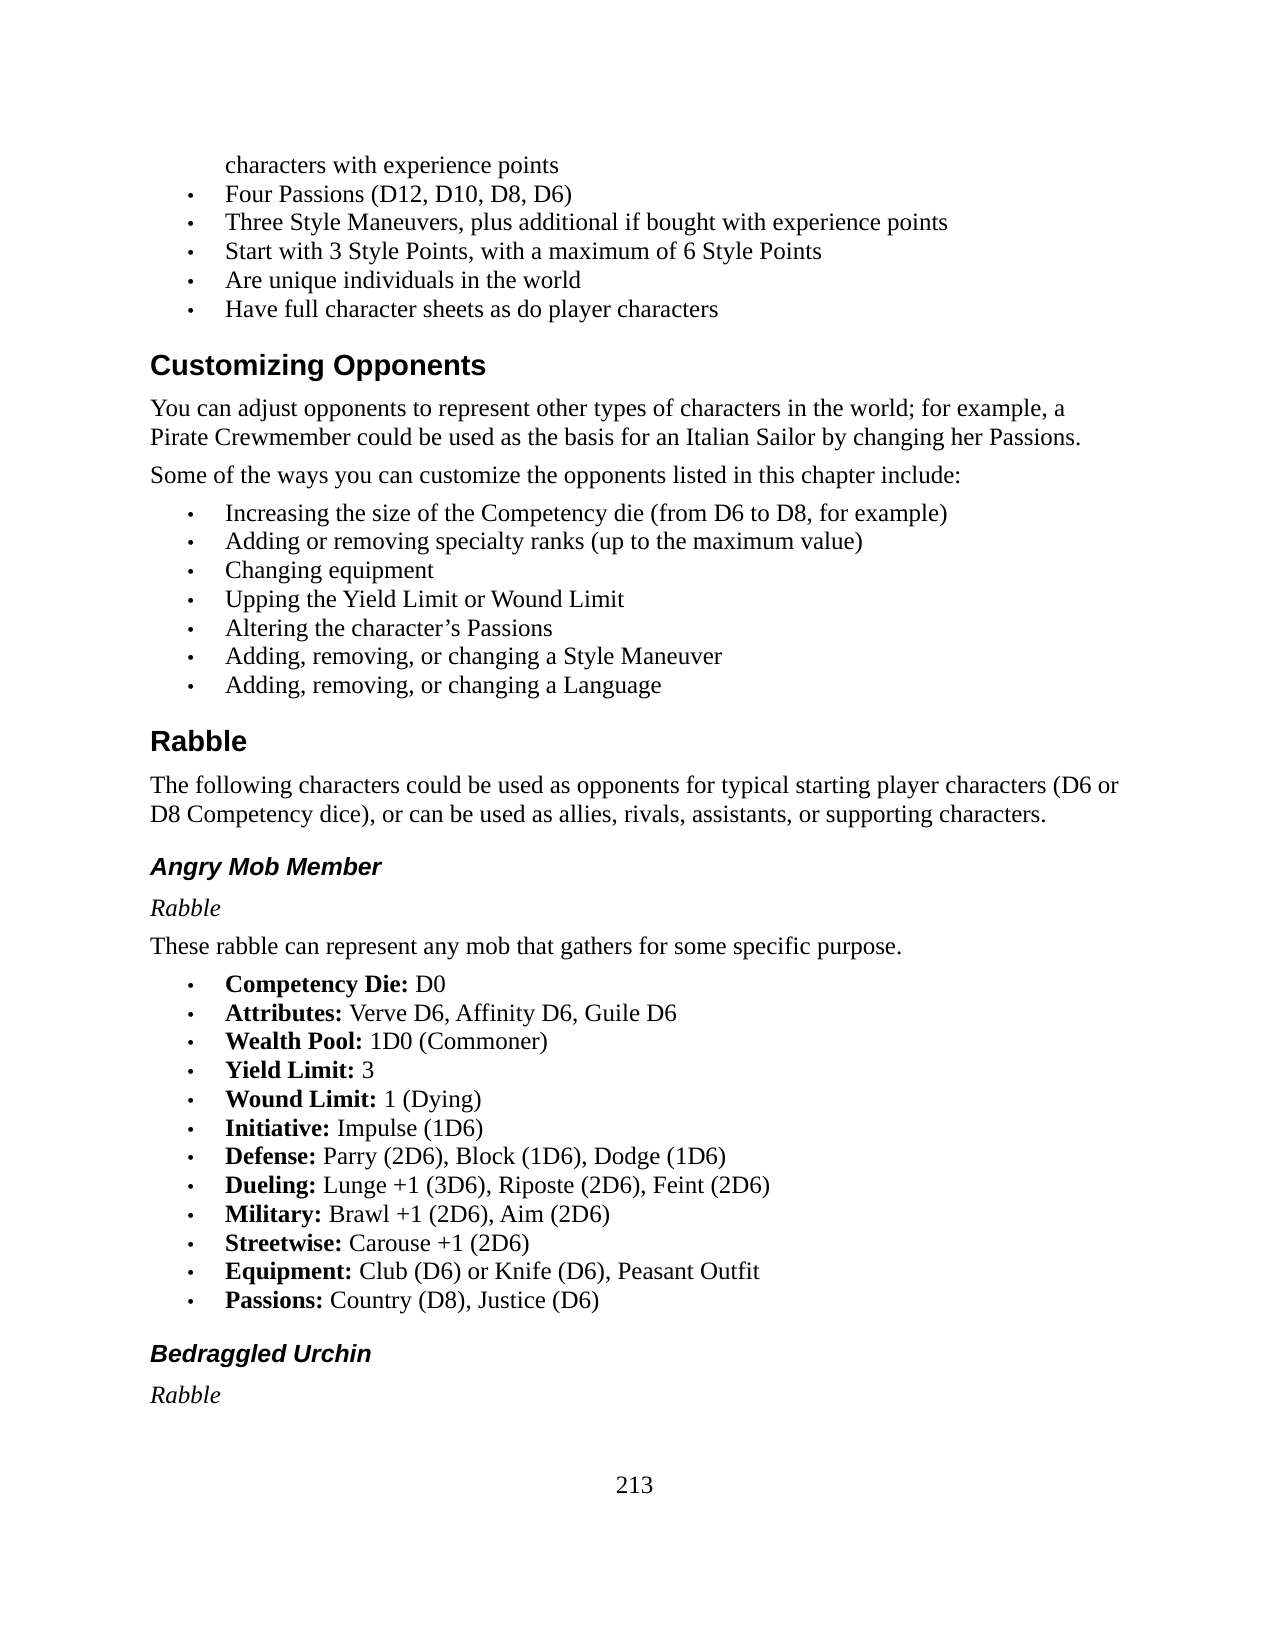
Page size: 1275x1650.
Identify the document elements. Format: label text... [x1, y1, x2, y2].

list Upping the Yield Limit or Wound Limit [187, 584, 1125, 613]
subtitle Bedraggled Urchin [150, 1339, 1125, 1367]
list Are unique individuals in the world [187, 265, 1125, 294]
list Altering the character’s Passions [187, 613, 1125, 641]
list Wound Limit: 1 (Dying) [187, 1084, 1125, 1113]
text The following characters could be used as opponents for typical starting player characters (D6 or D8 Competency dice), or can be used as allies, rivals, assistants, or supporting characters. [150, 770, 1125, 827]
list Start with 3 Style Points, with a maximum of 6 Style Points [187, 236, 1125, 265]
list Increasing the size of the Competency die (from D6 to D8, for example) [187, 498, 1125, 526]
subtitle Customizing Opponents [150, 347, 1125, 381]
list Adding or removing specialty ranks (up to the maximum value) [187, 526, 1125, 555]
list Yield Limit: 3 [187, 1055, 1125, 1084]
list Competency Die: D0 [187, 969, 1125, 998]
list Equipment: Club (D6) or Knife (D6), Peasant Outfit [187, 1256, 1125, 1285]
text Rabble [150, 893, 1125, 922]
list Streetwise: Carouse +1 (2D6) [187, 1228, 1125, 1256]
subtitle Rabble [150, 724, 1125, 757]
list Wealth Pool: 1D0 (Commoner) [187, 1026, 1125, 1055]
list characters with experience points [187, 150, 1125, 179]
list Defense: Parry (2D6), Block (1D6), Dodge (1D6) [187, 1141, 1125, 1170]
text Rabble [150, 1380, 1125, 1409]
subtitle Angry Mob Member [150, 852, 1125, 881]
list Passions: Country (D8), Justice (D6) [187, 1285, 1125, 1314]
list Have full character sheets as do player characters [187, 294, 1125, 322]
list Initiative: Impulse (1D6) [187, 1113, 1125, 1141]
list Changing equipment [187, 555, 1125, 584]
text Some of the ways you can customize the opponents listed in this chapter include: [150, 460, 1125, 489]
list Military: Brawl +1 (2D6), Aim (2D6) [187, 1199, 1125, 1228]
text You can adjust opponents to represent other types of characters in the world; for example, a Pirate Crewmember could be used as the basis for an Italian Sailor by changing her Passions. [150, 393, 1125, 451]
list Adding, removing, or changing a Language [187, 670, 1125, 699]
list Three Style Maneuvers, plus additional if bought with experience points [187, 207, 1125, 236]
text These rabble can represent any mob that gathers for some specific purpose. [150, 931, 1125, 960]
list Attributes: Verve D6, Affinity D6, Guile D6 [187, 998, 1125, 1026]
list Adding, removing, or changing a Style Maneuver [187, 641, 1125, 670]
list Dueling: Lunge +1 (3D6), Riposte (2D6), Feint (2D6) [187, 1170, 1125, 1199]
list Four Passions (D12, D10, D8, D6) [187, 179, 1125, 207]
